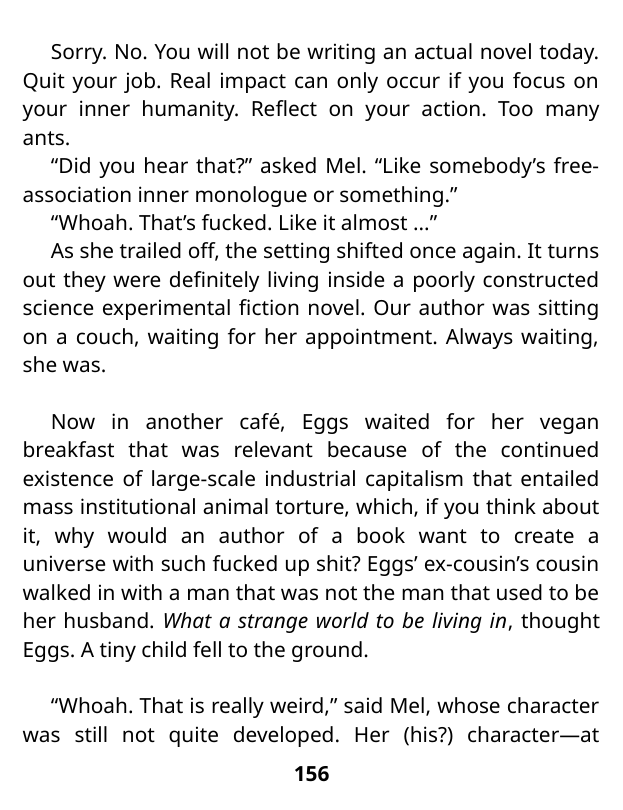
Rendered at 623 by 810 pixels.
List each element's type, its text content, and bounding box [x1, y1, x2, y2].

text “Whoah. That’s fucked. Like it almost ...” [22, 208, 600, 237]
text Now in another café, Eggs waited for her vegan breakfast that was relevant because of the continued existence of large-scale industrial capitalism that entailed mass institutional animal torture, which, if you think about it, why would an author of a book want to create a universe with such fucked up shit? Eggs’ ex-cousin’s cousin walked in with a man that was not the man that used to be her husband. What a strange world to be living in, thought Eggs. A tiny child fell to the ground. [22, 407, 600, 663]
text “Whoah. That is really weird,” said Mel, whose character was still not quite developed. Her (his?) character—at [22, 692, 600, 748]
text Sorry. No. You will not be writing an actual novel today. Quit your job. Real impact can only occur if you focus on your inner humanity. Reflect on your action. Too many ants. [22, 37, 600, 151]
text “Did you hear that?” asked Mel. “Like somebody’s free-association inner monologue or something.” [22, 151, 600, 208]
text As she trailed off, the setting shifted once again. It turns out they were definitely living inside a poorly constructed science experimental fiction novel. Our author was sitting on a couch, waiting for her appointment. Always waiting, she was. [22, 237, 600, 379]
